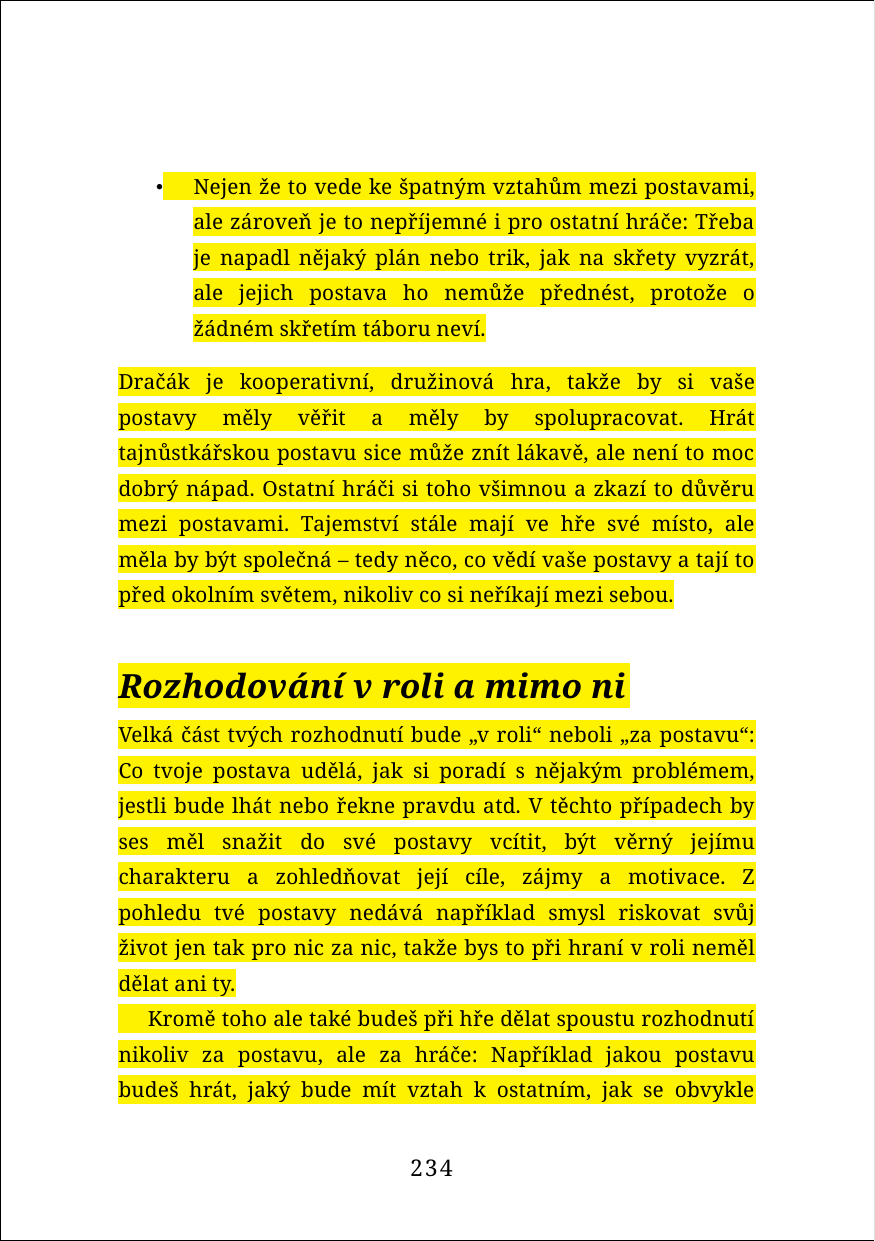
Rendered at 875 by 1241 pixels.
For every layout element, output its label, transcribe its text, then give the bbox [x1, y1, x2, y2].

subtitle Rozhodování v roli a mimo ni [118, 663, 756, 708]
text Dračák je kooperativní, družinová hra, takže by si vaše postavy měly věřit a měly by spolupracovat. Hrát tajnůstkářskou postavu sice může znít lákavě, ale není to moc dobrý nápad. Ostatní hráči si toho všimnou a zkazí to důvěru mezi postavami. Tajemství stále mají ve hře své místo, ale měla by být společná – tedy něco, co vědí vaše postavy a tají to před okolním světem, nikoliv co si neříkají mezi sebou. [118, 367, 756, 609]
list Nejen že to vede ke špatným vztahům mezi postavami, ale zároveň je to nepříjemné i pro ostatní hráče: Třeba je napadl nějaký plán nebo trik, jak na skřety vyzrát, ale jejich postava ho nemůže přednést, protože o žádném skřetím táboru neví. [156, 172, 756, 342]
text Velká část tvých rozhodnutí bude „v roli“ neboli „za postavu“: Co tvoje postava udělá, jak si poradí s nějakým problémem, jestli bude lhát nebo řekne pravdu atd. V těchto případech by ses měl snažit do své postavy vcítit, být věrný jejímu charakteru a zohledňovat její cíle, zájmy a motivace. Z pohledu tvé postavy nedává například smysl riskovat svůj život jen tak pro nic za nic, takže bys to při hraní v roli neměl dělat ani ty. Kromě toho ale také budeš při hře dělat spoustu rozhodnutí nikoliv za postavu, ale za hráče: Například jakou postavu budeš hrát, jaký bude mít vztah k ostatním, jak se obvykle [118, 720, 756, 1104]
